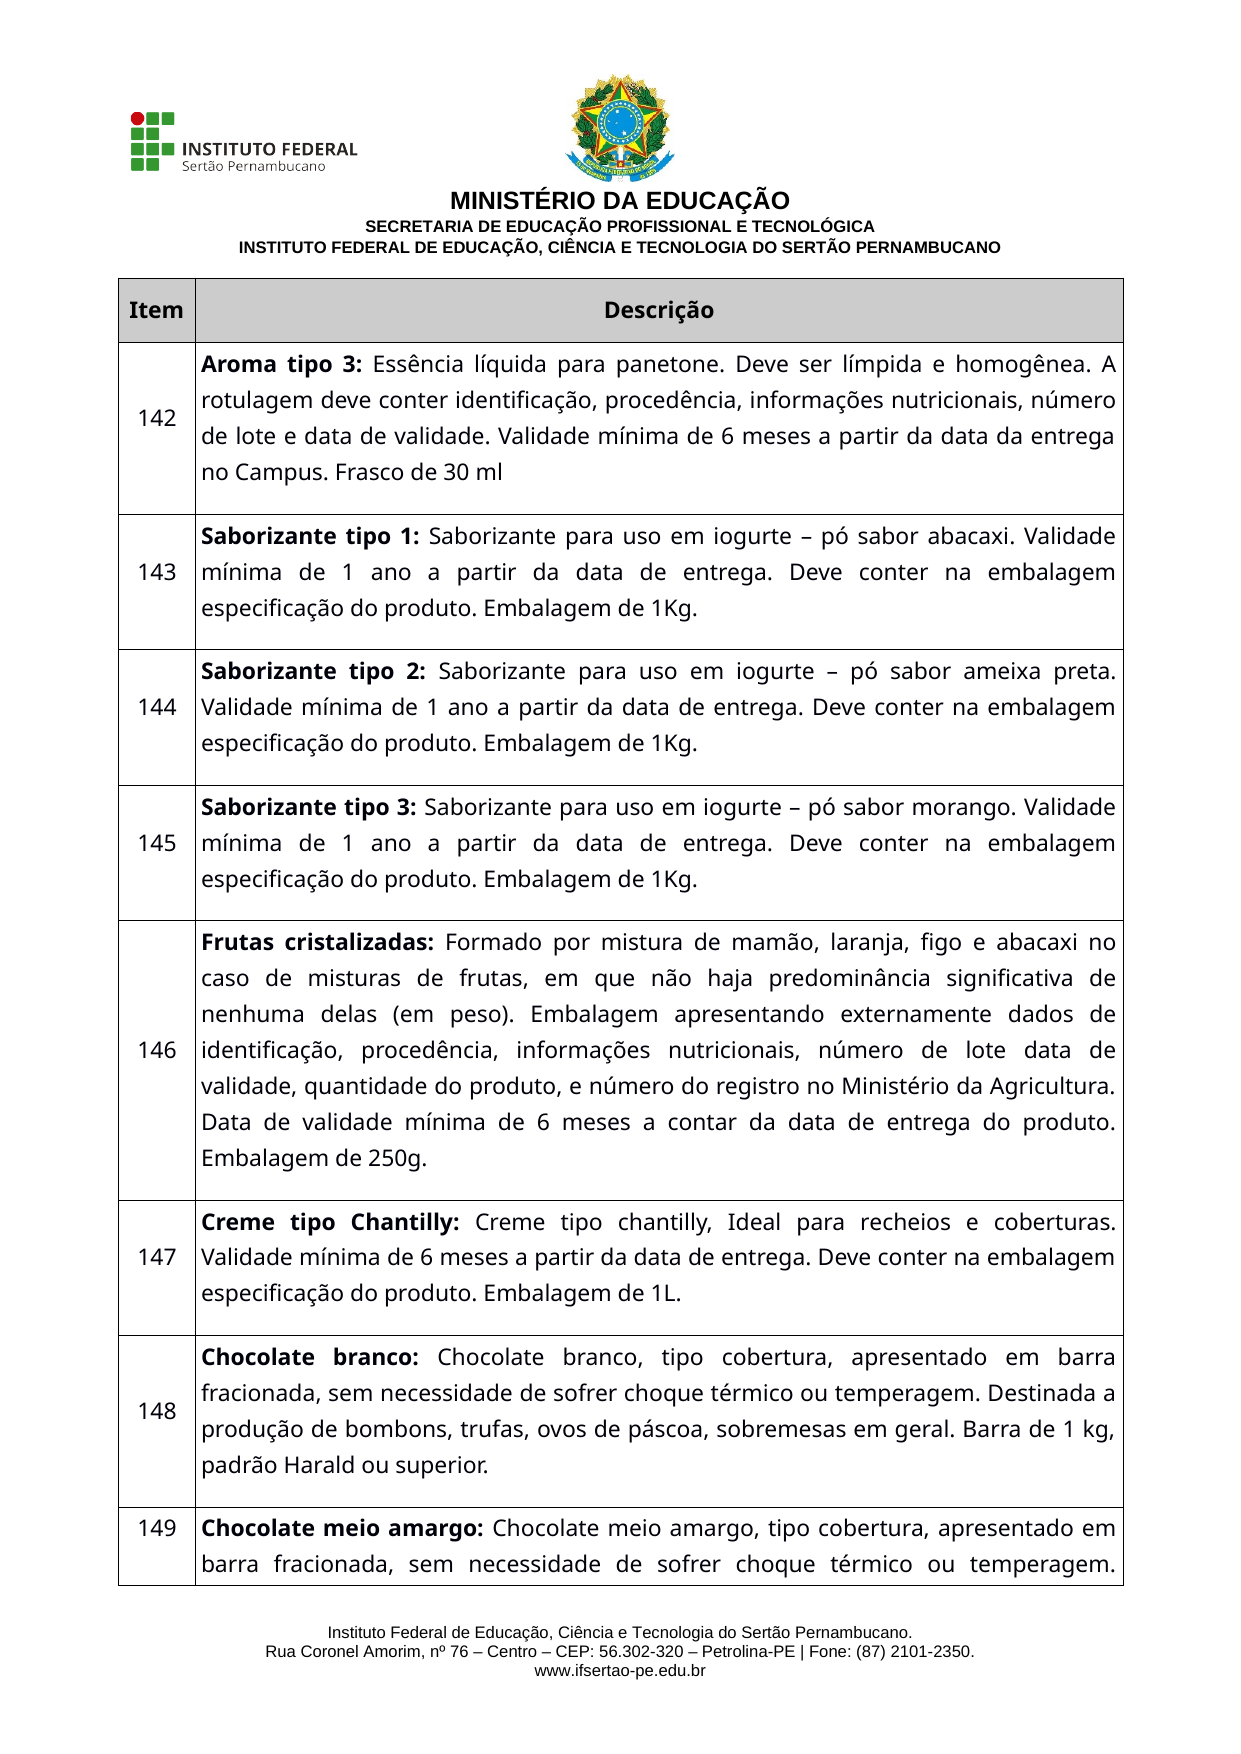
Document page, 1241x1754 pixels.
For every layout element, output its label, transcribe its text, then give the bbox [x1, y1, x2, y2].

table_cell 148 [119, 1336, 195, 1507]
table_cell 149 [119, 1508, 195, 1585]
table_cell Frutas cristalizadas: Formado por mistura de mamão, laranja, figo e abacaxi no caso de misturas de frutas, em que não haja predominância significativa de nenhuma delas (em peso). Embalagem apresentando externamente dados de identificação, procedência, informações nutricionais, número de lote data de validade, quantidade do produto, e número do registro no Ministério da Agricultura. Data de validade mínima de 6 meses a contar da data de entrega do produto. Embalagem de 250g. [196, 921, 1123, 1199]
picture [130, 112, 358, 171]
table_cell Chocolate meio amargo: Chocolate meio amargo, tipo cobertura, apresentado em barra fracionada, sem necessidade de sofrer choque térmico ou temperagem. [196, 1508, 1123, 1585]
table_cell Chocolate branco: Chocolate branco, tipo cobertura, apresentado em barra fracionada, sem necessidade de sofrer choque térmico ou temperagem. Destinada a produção de bombons, trufas, ovos de páscoa, sobremesas em geral. Barra de 1 kg, padrão Harald ou superior. [196, 1336, 1123, 1507]
table_cell 144 [119, 650, 195, 785]
table_cell Aroma tipo 3: Essência líquida para panetone. Deve ser límpida e homogênea. A rotulagem deve conter identificação, procedência, informações nutricionais, número de lote e data de validade. Validade mínima de 6 meses a partir da data da entrega no Campus. Frasco de 30 ml [196, 343, 1123, 514]
table_cell 143 [119, 515, 195, 649]
table_header Item [119, 279, 195, 342]
table_header Descrição [196, 279, 1123, 342]
table_cell 145 [119, 786, 195, 920]
table_cell 142 [119, 343, 195, 514]
picture [565, 74, 675, 182]
table_cell Saborizante tipo 3: Saborizante para uso em iogurte – pó sabor morango. Validade mínima de 1 ano a partir da data de entrega. Deve conter na embalagem especificação do produto. Embalagem de 1Kg. [196, 786, 1123, 920]
table_cell 146 [119, 921, 195, 1199]
table_cell Creme tipo Chantilly: Creme tipo chantilly, Ideal para recheios e coberturas. Validade mínima de 6 meses a partir da data de entrega. Deve conter na embalagem especificação do produto. Embalagem de 1L. [196, 1201, 1123, 1335]
table_cell 147 [119, 1201, 195, 1335]
table_cell Saborizante tipo 2: Saborizante para uso em iogurte – pó sabor ameixa preta. Validade mínima de 1 ano a partir da data de entrega. Deve conter na embalagem especificação do produto. Embalagem de 1Kg. [196, 650, 1123, 785]
table_cell Saborizante tipo 1: Saborizante para uso em iogurte – pó sabor abacaxi. Validade mínima de 1 ano a partir da data de entrega. Deve conter na embalagem especificação do produto. Embalagem de 1Kg. [196, 515, 1123, 649]
